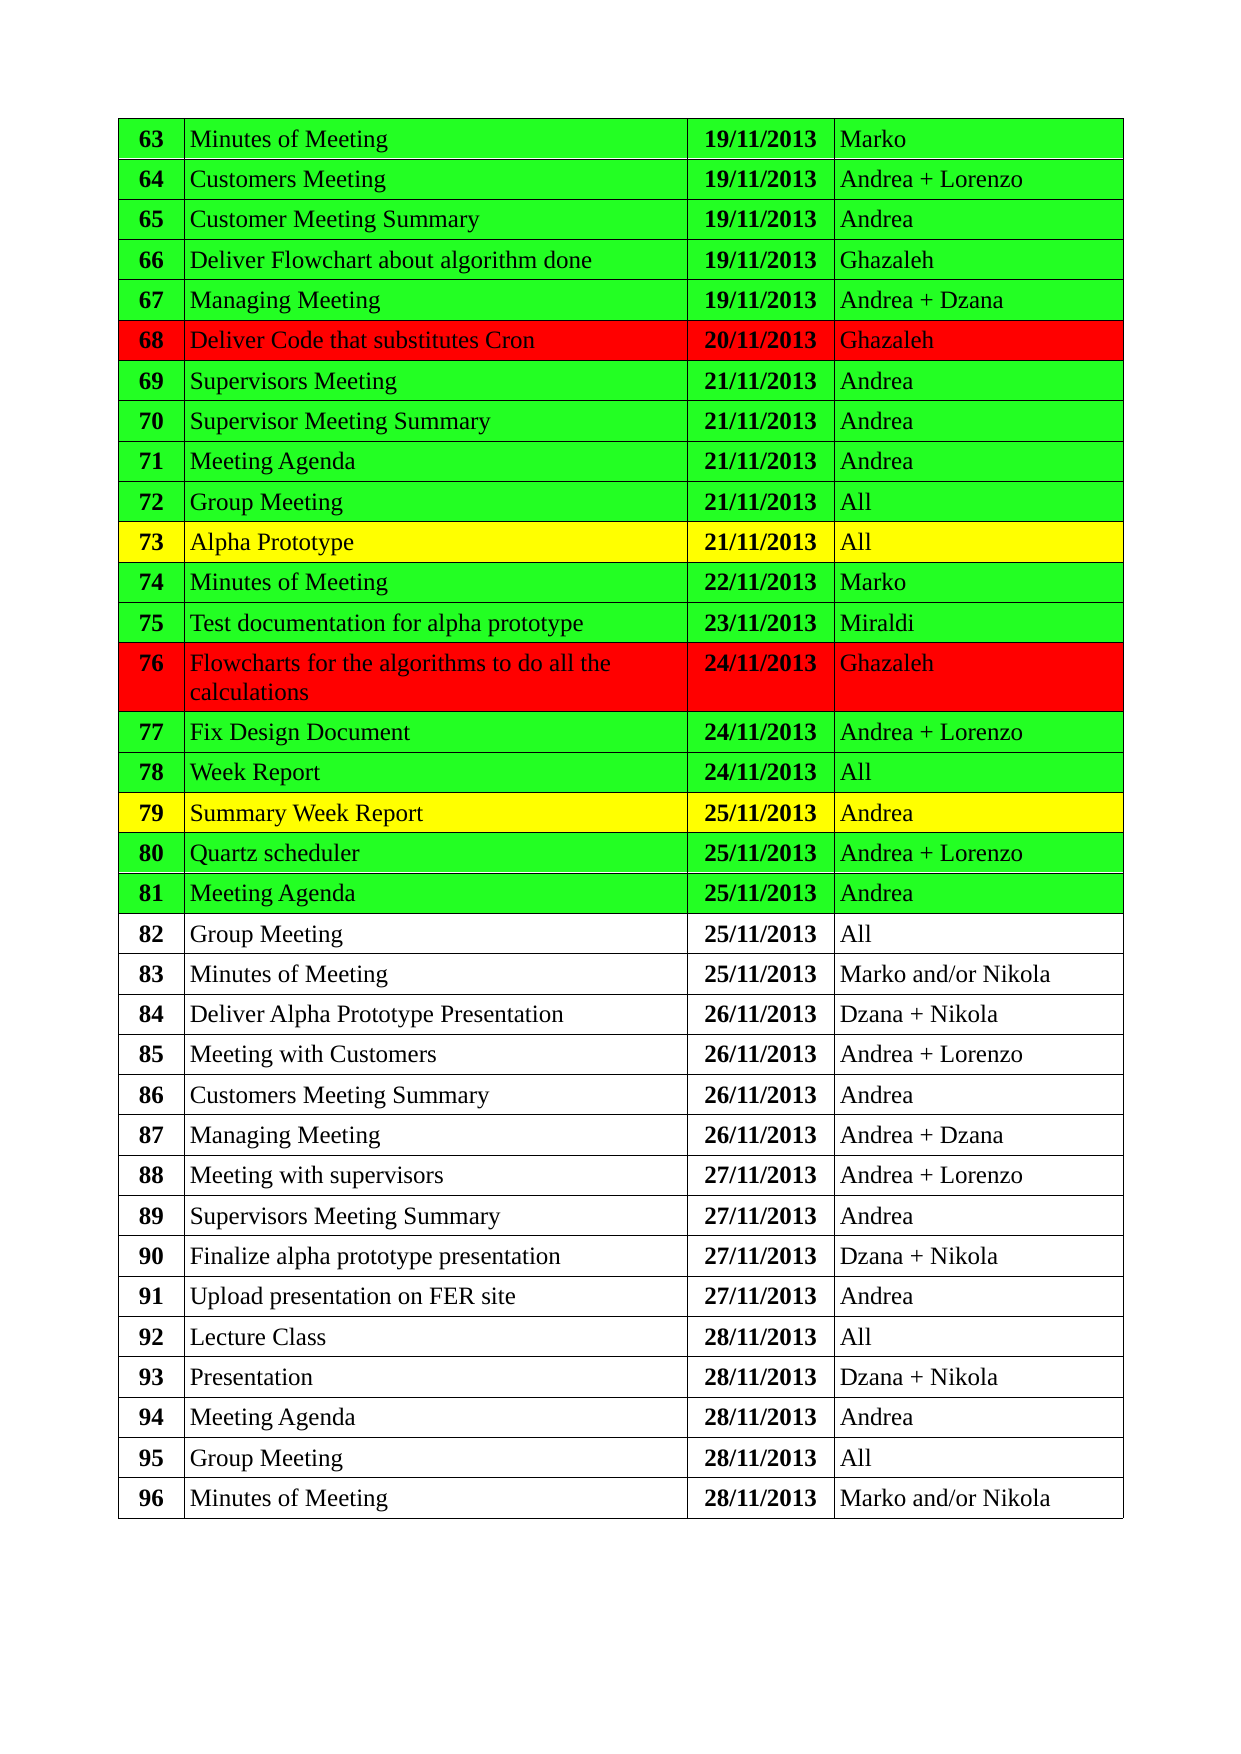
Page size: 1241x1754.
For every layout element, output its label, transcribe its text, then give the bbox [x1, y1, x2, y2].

table_cell All [835, 1438, 1123, 1477]
table_cell 77 [119, 712, 184, 752]
table_cell Miraldi [835, 603, 1123, 642]
table_cell 68 [119, 321, 184, 360]
table_cell 21/11/2013 [688, 442, 834, 481]
table_cell 88 [119, 1156, 184, 1195]
table_cell Customers Meeting [185, 160, 687, 199]
table_cell 76 [119, 643, 184, 711]
table_cell Dzana + Nikola [835, 995, 1123, 1034]
table_cell Ghazaleh [835, 240, 1123, 279]
table_cell Minutes of Meeting [185, 1478, 687, 1517]
table_cell All [835, 522, 1123, 562]
table_cell 90 [119, 1236, 184, 1276]
table_cell Minutes of Meeting [185, 563, 687, 602]
table_cell All [835, 482, 1123, 521]
table_cell 85 [119, 1035, 184, 1074]
table_cell 27/11/2013 [688, 1156, 834, 1195]
table_cell Summary Week Report [185, 793, 687, 832]
table_cell 25/11/2013 [688, 793, 834, 832]
table_cell Ghazaleh [835, 643, 1123, 711]
table_cell Andrea [835, 442, 1123, 481]
table_cell Andrea + Lorenzo [835, 160, 1123, 199]
table_cell 19/11/2013 [688, 200, 834, 239]
table_cell 28/11/2013 [688, 1478, 834, 1517]
table_cell Ghazaleh [835, 321, 1123, 360]
table_cell Group Meeting [185, 1438, 687, 1477]
table_cell Deliver Code that substitutes Cron [185, 321, 687, 360]
table_cell 65 [119, 200, 184, 239]
table_cell 19/11/2013 [688, 280, 834, 320]
table_cell Meeting Agenda [185, 1398, 687, 1437]
table_cell Group Meeting [185, 914, 687, 953]
table_cell 24/11/2013 [688, 712, 834, 752]
table_cell 71 [119, 442, 184, 481]
table_cell 23/11/2013 [688, 603, 834, 642]
table_cell 66 [119, 240, 184, 279]
table_cell Fix Design Document [185, 712, 687, 752]
table_cell 21/11/2013 [688, 401, 834, 441]
table_cell Upload presentation on FER site [185, 1277, 687, 1316]
table_cell Andrea + Lorenzo [835, 712, 1123, 752]
table_cell 21/11/2013 [688, 482, 834, 521]
table_cell 80 [119, 833, 184, 872]
table_cell Marko [835, 563, 1123, 602]
table_cell 22/11/2013 [688, 563, 834, 602]
table_cell 28/11/2013 [688, 1357, 834, 1397]
table_cell 74 [119, 563, 184, 602]
table_cell 63 [119, 119, 184, 158]
table_cell Meeting Agenda [185, 442, 687, 481]
table_cell Customer Meeting Summary [185, 200, 687, 239]
table_cell Lecture Class [185, 1317, 687, 1356]
table_cell Dzana + Nikola [835, 1357, 1123, 1397]
table_cell 79 [119, 793, 184, 832]
table_cell 78 [119, 753, 184, 792]
table_cell 72 [119, 482, 184, 521]
table_cell 86 [119, 1075, 184, 1114]
table_cell Marko and/or Nikola [835, 1478, 1123, 1517]
table_cell Andrea [835, 401, 1123, 441]
table_cell 27/11/2013 [688, 1277, 834, 1316]
table_cell Customers Meeting Summary [185, 1075, 687, 1114]
table_cell 19/11/2013 [688, 160, 834, 199]
table_cell Managing Meeting [185, 1115, 687, 1155]
table_cell Meeting Agenda [185, 874, 687, 913]
table_cell Supervisors Meeting Summary [185, 1196, 687, 1235]
table_cell 75 [119, 603, 184, 642]
table_cell Meeting with supervisors [185, 1156, 687, 1195]
table_cell Finalize alpha prototype presentation [185, 1236, 687, 1276]
table_cell Andrea [835, 1277, 1123, 1316]
table_cell Deliver Flowchart about algorithm done [185, 240, 687, 279]
table_cell 24/11/2013 [688, 643, 834, 711]
table_cell Andrea + Dzana [835, 280, 1123, 320]
table_cell Group Meeting [185, 482, 687, 521]
table_cell 89 [119, 1196, 184, 1235]
table_cell 19/11/2013 [688, 240, 834, 279]
table_cell 21/11/2013 [688, 361, 834, 400]
table_cell Test documentation for alpha prototype [185, 603, 687, 642]
table_cell Minutes of Meeting [185, 954, 687, 993]
table_cell 84 [119, 995, 184, 1034]
table_cell Quartz scheduler [185, 833, 687, 872]
table_cell Flowcharts for the algorithms to do all the calculations [185, 643, 687, 711]
table_cell 21/11/2013 [688, 522, 834, 562]
table_cell Andrea [835, 874, 1123, 913]
table_cell 26/11/2013 [688, 995, 834, 1034]
table_cell 19/11/2013 [688, 119, 834, 158]
table_cell Marko [835, 119, 1123, 158]
table_cell All [835, 1317, 1123, 1356]
table_cell Andrea [835, 200, 1123, 239]
table_cell Week Report [185, 753, 687, 792]
table_cell Marko and/or Nikola [835, 954, 1123, 993]
table_cell 25/11/2013 [688, 914, 834, 953]
table_cell Presentation [185, 1357, 687, 1397]
table_cell 25/11/2013 [688, 833, 834, 872]
table_cell 95 [119, 1438, 184, 1477]
table_cell 67 [119, 280, 184, 320]
table_cell 28/11/2013 [688, 1398, 834, 1437]
table_cell Supervisors Meeting [185, 361, 687, 400]
table_cell 24/11/2013 [688, 753, 834, 792]
table_cell 27/11/2013 [688, 1196, 834, 1235]
table_cell Managing Meeting [185, 280, 687, 320]
table_cell Andrea + Lorenzo [835, 1156, 1123, 1195]
table_cell Deliver Alpha Prototype Presentation [185, 995, 687, 1034]
table_cell 20/11/2013 [688, 321, 834, 360]
table_cell Andrea [835, 1075, 1123, 1114]
table_cell 70 [119, 401, 184, 441]
table_cell 26/11/2013 [688, 1075, 834, 1114]
table_cell 69 [119, 361, 184, 400]
table_cell Andrea + Lorenzo [835, 833, 1123, 872]
table_cell 96 [119, 1478, 184, 1517]
table_cell Meeting with Customers [185, 1035, 687, 1074]
table_cell Dzana + Nikola [835, 1236, 1123, 1276]
table_cell Alpha Prototype [185, 522, 687, 562]
table_cell 64 [119, 160, 184, 199]
table_cell 82 [119, 914, 184, 953]
table_cell 25/11/2013 [688, 954, 834, 993]
table_cell 81 [119, 874, 184, 913]
table_cell Andrea + Dzana [835, 1115, 1123, 1155]
table_cell 28/11/2013 [688, 1438, 834, 1477]
table_cell 25/11/2013 [688, 874, 834, 913]
table_cell 83 [119, 954, 184, 993]
table_cell 91 [119, 1277, 184, 1316]
table_cell Minutes of Meeting [185, 119, 687, 158]
table_cell Andrea [835, 1398, 1123, 1437]
table_cell 94 [119, 1398, 184, 1437]
table_cell 93 [119, 1357, 184, 1397]
table_cell Andrea [835, 793, 1123, 832]
table_cell 87 [119, 1115, 184, 1155]
table_cell 26/11/2013 [688, 1115, 834, 1155]
table_cell All [835, 914, 1123, 953]
table_cell 26/11/2013 [688, 1035, 834, 1074]
table_cell All [835, 753, 1123, 792]
table_cell Andrea + Lorenzo [835, 1035, 1123, 1074]
table_cell Supervisor Meeting Summary [185, 401, 687, 441]
table_cell Andrea [835, 1196, 1123, 1235]
table_cell 27/11/2013 [688, 1236, 834, 1276]
table_cell 92 [119, 1317, 184, 1356]
table_cell 28/11/2013 [688, 1317, 834, 1356]
table_cell 73 [119, 522, 184, 562]
table_cell Andrea [835, 361, 1123, 400]
